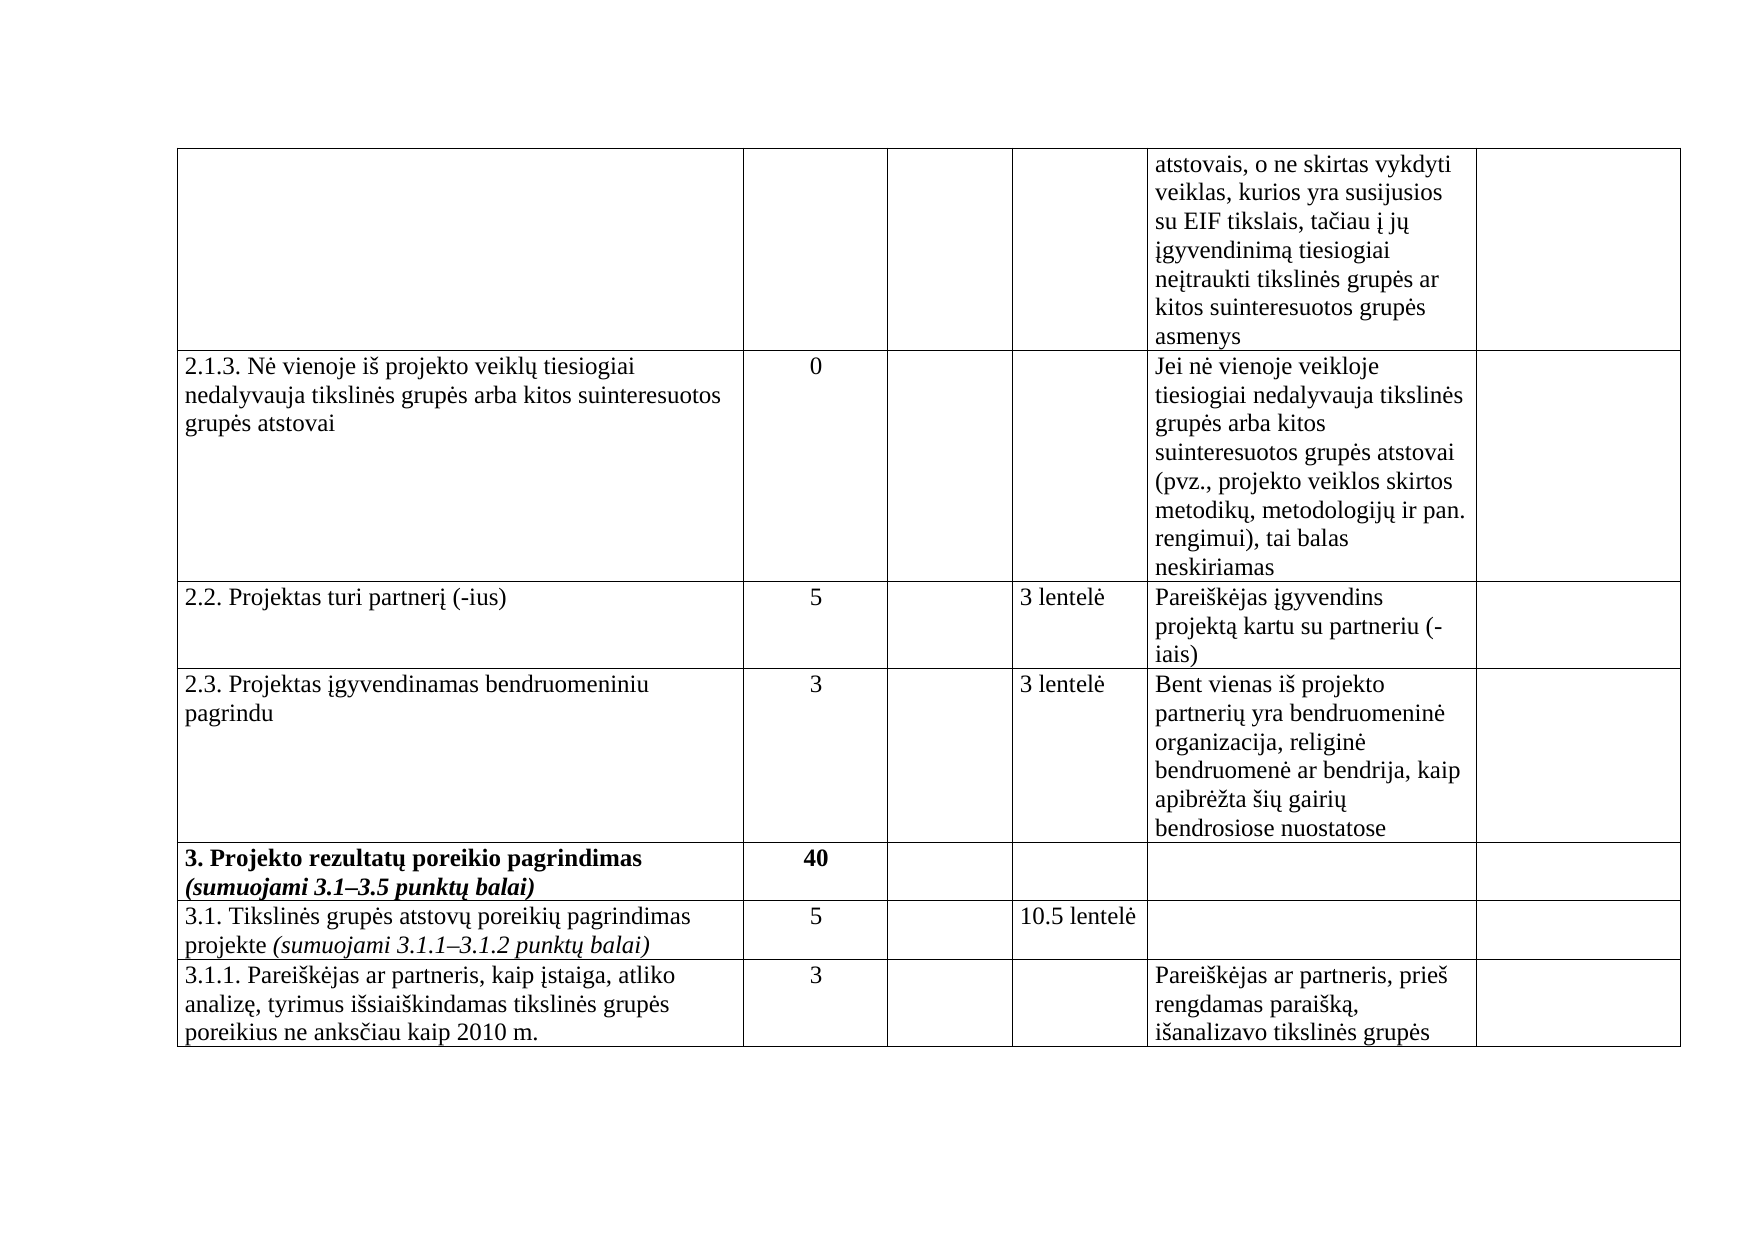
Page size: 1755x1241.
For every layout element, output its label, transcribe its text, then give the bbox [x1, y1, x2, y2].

table_cell [1013, 843, 1147, 900]
table_cell Bent vienas iš projekto partnerių yra bendruomeninė organizacija, religinė bendruomenė ar bendrija, kaip apibrėžta šių gairių bendrosiose nuostatose [1148, 669, 1476, 842]
table_cell Pareiškėjas ar partneris, prieš rengdamas paraišką, išanalizavo tikslinės grupės [1148, 960, 1476, 1046]
table_cell [1477, 901, 1680, 959]
table_cell 3 lentelė [1013, 582, 1147, 668]
table_cell [888, 960, 1012, 1046]
table_cell [1477, 582, 1680, 668]
table_cell Pareiškėjas įgyvendins projektą kartu su partneriu (-iais) [1148, 582, 1476, 668]
table_cell [1477, 669, 1680, 842]
table_cell [888, 149, 1012, 350]
table_cell [888, 582, 1012, 668]
table_cell 3 lentelė [1013, 669, 1147, 842]
table_cell [1477, 149, 1680, 350]
table_cell [1477, 960, 1680, 1046]
table_cell 3.1. Tikslinės grupės atstovų poreikių pagrindimas projekte (sumuojami 3.1.1–3.1.2 punktų balai) [178, 901, 743, 959]
table_cell [178, 149, 743, 350]
table_cell [888, 669, 1012, 842]
table_cell 5 [744, 901, 887, 959]
table_cell 10.5 lentelė [1013, 901, 1147, 959]
table_cell 5 [744, 582, 887, 668]
table_cell 0 [744, 351, 887, 581]
table_cell 3. Projekto rezultatų poreikio pagrindimas (sumuojami 3.1–3.5 punktų balai) [178, 843, 743, 900]
table_cell [888, 351, 1012, 581]
table_cell 40 [744, 843, 887, 900]
table_cell 2.2. Projektas turi partnerį (-ius) [178, 582, 743, 668]
table_cell 3 [744, 669, 887, 842]
table_cell [744, 149, 887, 350]
table_cell [1148, 843, 1476, 900]
table_cell [1477, 351, 1680, 581]
table_cell 3.1.1. Pareiškėjas ar partneris, kaip įstaiga, atliko analizę, tyrimus išsiaiškindamas tikslinės grupės poreikius ne anksčiau kaip 2010 m. [178, 960, 743, 1046]
table_cell [1013, 351, 1147, 581]
table_cell [1013, 149, 1147, 350]
table_cell 2.1.3. Nė vienoje iš projekto veiklų tiesiogiai nedalyvauja tikslinės grupės arba kitos suinteresuotos grupės atstovai [178, 351, 743, 581]
table_cell [1013, 960, 1147, 1046]
table_cell atstovais, o ne skirtas vykdyti veiklas, kurios yra susijusios su EIF tikslais, tačiau į jų įgyvendinimą tiesiogiai neįtraukti tikslinės grupės ar kitos suinteresuotos grupės asmenys [1148, 149, 1476, 350]
table_cell [1477, 843, 1680, 900]
table_cell [888, 901, 1012, 959]
table_cell 2.3. Projektas įgyvendinamas bendruomeniniu pagrindu [178, 669, 743, 842]
table_cell [888, 843, 1012, 900]
table_cell [1148, 901, 1476, 959]
table_cell 3 [744, 960, 887, 1046]
table_cell Jei nė vienoje veikloje tiesiogiai nedalyvauja tikslinės grupės arba kitos suinteresuotos grupės atstovai (pvz., projekto veiklos skirtos metodikų, metodologijų ir pan. rengimui), tai balas neskiriamas [1148, 351, 1476, 581]
